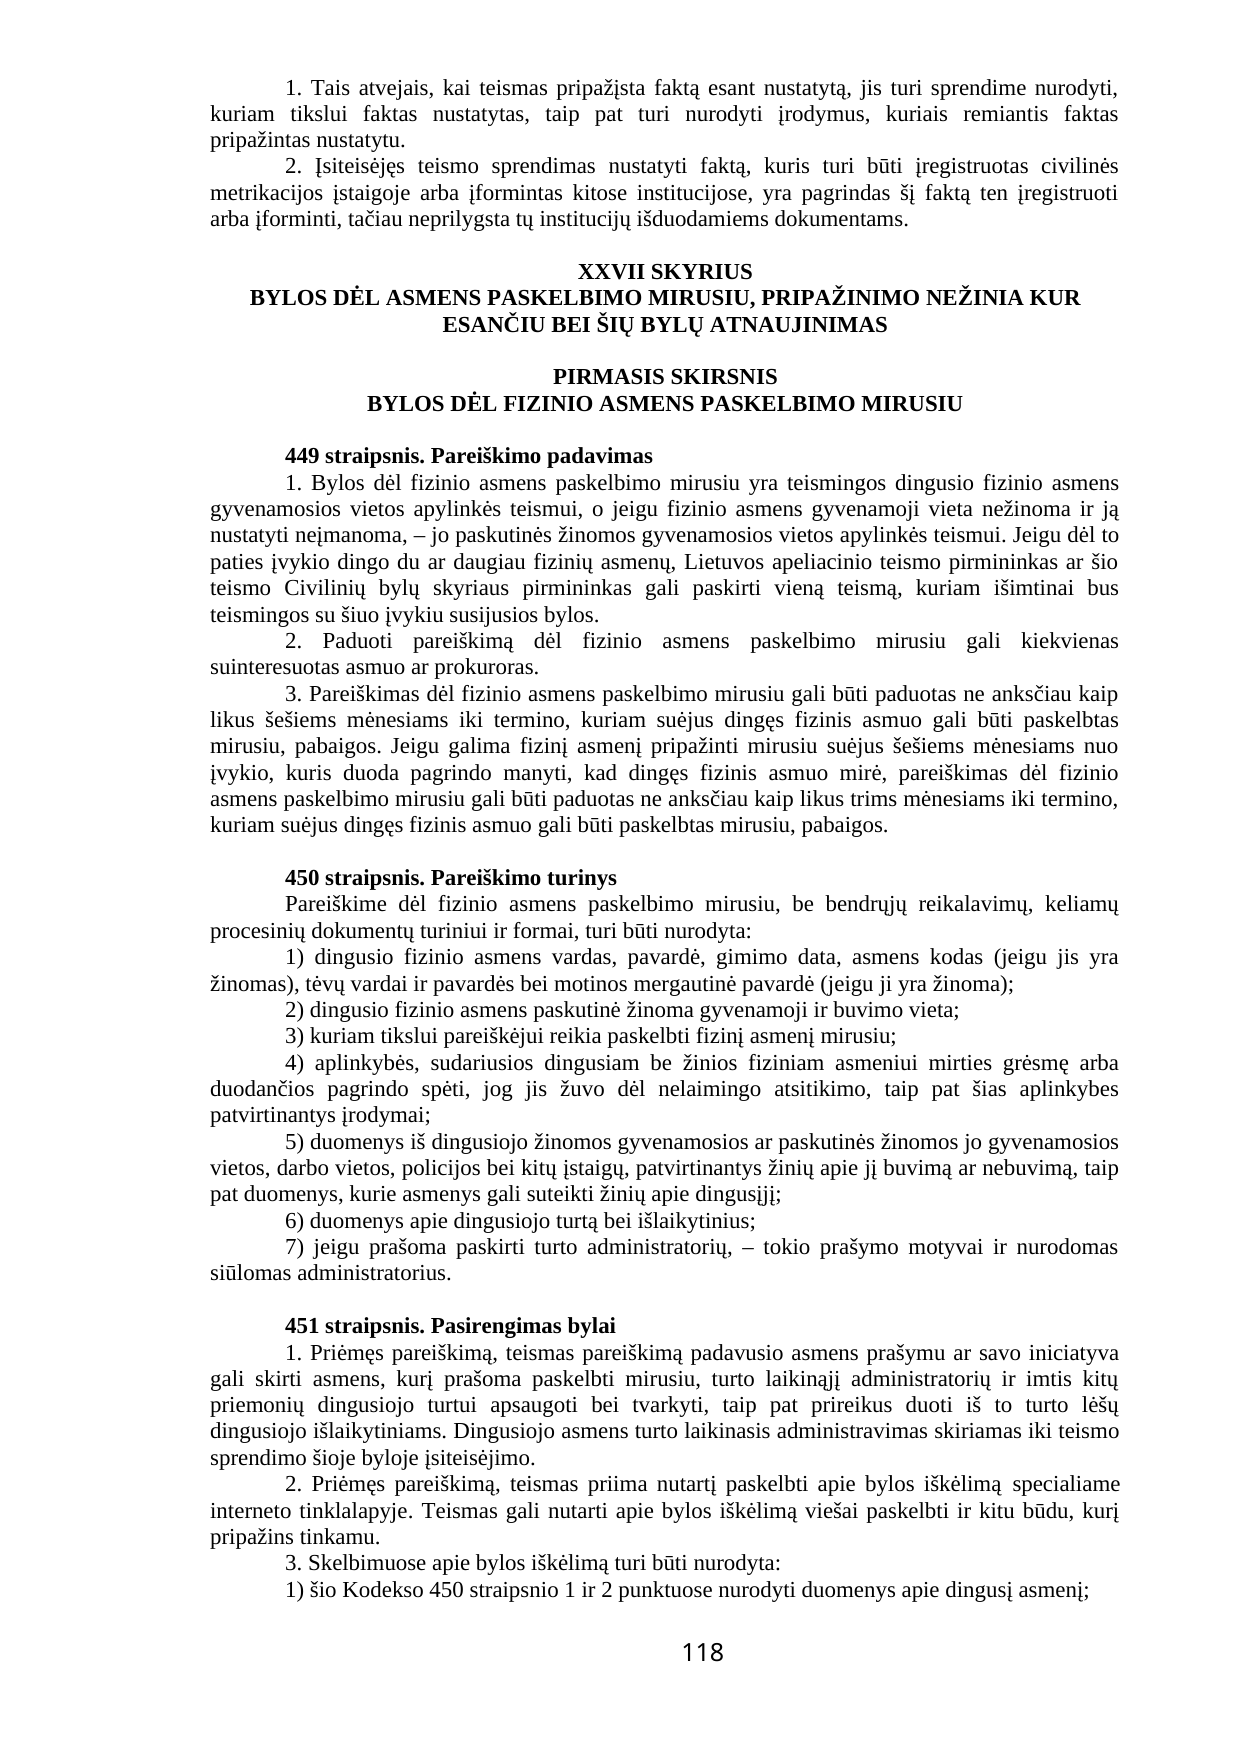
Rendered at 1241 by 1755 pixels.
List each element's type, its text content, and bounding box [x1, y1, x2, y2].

text 6) duomenys apie dingusiojo turtą bei išlaikytinius; [210, 1207, 1120, 1233]
text 2. Paduoti pareiškimą dėl fizinio asmens paskelbimo mirusiu gali kiekvienas suinteresuotas asmuo ar prokuroras. [210, 627, 1120, 680]
subtitle BYLOS DĖL Fizinio asmens paskelbimO mirusiu [210, 390, 1120, 416]
text 2. Priėmęs pareiškimą, teismas priima nutartį paskelbti apie bylos iškėlimą specialiame interneto tinklalapyje. Teismas gali nutarti apie bylos iškėlimą viešai paskelbti ir kitu būdu, kurį pripažins tinkamu. [210, 1470, 1120, 1549]
text 3. Skelbimuose apie bylos iškėlimą turi būti nurodyta: [210, 1549, 1120, 1576]
subtitle Pirmasis skirsnis [210, 363, 1120, 390]
text 3. Pareiškimas dėl fizinio asmens paskelbimo mirusiu gali būti paduotas ne anksčiau kaip likus šešiems mėnesiams iki termino, kuriam suėjus dingęs fizinis asmuo gali būti paskelbtas mirusiu, pabaigos. Jeigu galima fizinį asmenį pripažinti mirusiu suėjus šešiems mėnesiams nuo įvykio, kuris duoda pagrindo manyti, kad dingęs fizinis asmuo mirė, pareiškimas dėl fizinio asmens paskelbimo mirusiu gali būti paduotas ne anksčiau kaip likus trims mėnesiams iki termino, kuriam suėjus dingęs fizinis asmuo gali būti paskelbtas mirusiu, pabaigos. [210, 680, 1120, 838]
subtitle XXVII skyrius [210, 258, 1120, 284]
subtitle BYLOS DĖL ASMENS PASKELBIMO MIRUSIU, PRIPAŽINIMO NEŽINIA KUR ESANČIU BEI ŠIŲ BYLŲ ATNAUJINIMAS [210, 284, 1120, 337]
text 7) jeigu prašoma paskirti turto administratorių, – tokio prašymo motyvai ir nurodomas siūlomas administratorius. [210, 1233, 1120, 1286]
text 450 straipsnis. Pareiškimo turinys [210, 864, 1120, 891]
text 4) aplinkybės, sudariusios dingusiam be žinios fiziniam asmeniui mirties grėsmę arba duodančios pagrindo spėti, jog jis žuvo dėl nelaimingo atsitikimo, taip pat šias aplinkybes patvirtinantys įrodymai; [210, 1049, 1120, 1128]
text 1) dingusio fizinio asmens vardas, pavardė, gimimo data, asmens kodas (jeigu jis yra žinomas), tėvų vardai ir pavardės bei motinos mergautinė pavardė (jeigu ji yra žinoma); [210, 943, 1120, 996]
text 449 straipsnis. Pareiškimo padavimas [210, 442, 1120, 469]
text 5) duomenys iš dingusiojo žinomos gyvenamosios ar paskutinės žinomos jo gyvenamosios vietos, darbo vietos, policijos bei kitų įstaigų, patvirtinantys žinių apie jį buvimą ar nebuvimą, taip pat duomenys, kurie asmenys gali suteikti žinių apie dingusįjį; [210, 1128, 1120, 1207]
text 2. Įsiteisėjęs teismo sprendimas nustatyti faktą, kuris turi būti įregistruotas civilinės metrikacijos įstaigoje arba įformintas kitose institucijose, yra pagrindas šį faktą ten įregistruoti arba įforminti, tačiau neprilygsta tų institucijų išduodamiems dokumentams. [210, 153, 1120, 232]
text Pareiškime dėl fizinio asmens paskelbimo mirusiu, be bendrųjų reikalavimų, keliamų procesinių dokumentų turiniui ir formai, turi būti nurodyta: [210, 891, 1120, 943]
text 451 straipsnis. Pasirengimas bylai [210, 1312, 1120, 1338]
text 1. Priėmęs pareiškimą, teismas pareiškimą padavusio asmens prašymu ar savo iniciatyva gali skirti asmens, kurį prašoma paskelbti mirusiu, turto laikinąjį administratorių ir imtis kitų priemonių dingusiojo turtui apsaugoti bei tvarkyti, taip pat prireikus duoti iš to turto lėšų dingusiojo išlaikytiniams. Dingusiojo asmens turto laikinasis administravimas skiriamas iki teismo sprendimo šioje byloje įsiteisėjimo. [210, 1338, 1120, 1470]
text 1. Tais atvejais, kai teismas pripažįsta faktą esant nustatytą, jis turi sprendime nurodyti, kuriam tikslui faktas nustatytas, taip pat turi nurodyti įrodymus, kuriais remiantis faktas pripažintas nustatytu. [210, 73, 1120, 153]
text 1. Bylos dėl fizinio asmens paskelbimo mirusiu yra teismingos dingusio fizinio asmens gyvenamosios vietos apylinkės teismui, o jeigu fizinio asmens gyvenamoji vieta nežinoma ir ją nustatyti neįmanoma, – jo paskutinės žinomos gyvenamosios vietos apylinkės teismui. Jeigu dėl to paties įvykio dingo du ar daugiau fizinių asmenų, Lietuvos apeliacinio teismo pirmininkas ar šio teismo Civilinių bylų skyriaus pirmininkas gali paskirti vieną teismą, kuriam išimtinai bus teismingos su šiuo įvykiu susijusios bylos. [210, 469, 1120, 627]
text 3) kuriam tikslui pareiškėjui reikia paskelbti fizinį asmenį mirusiu; [210, 1022, 1120, 1049]
text 1) šio Kodekso 450 straipsnio 1 ir 2 punktuose nurodyti duomenys apie dingusį asmenį; [210, 1576, 1120, 1602]
text 2) dingusio fizinio asmens paskutinė žinoma gyvenamoji ir buvimo vieta; [210, 996, 1120, 1022]
